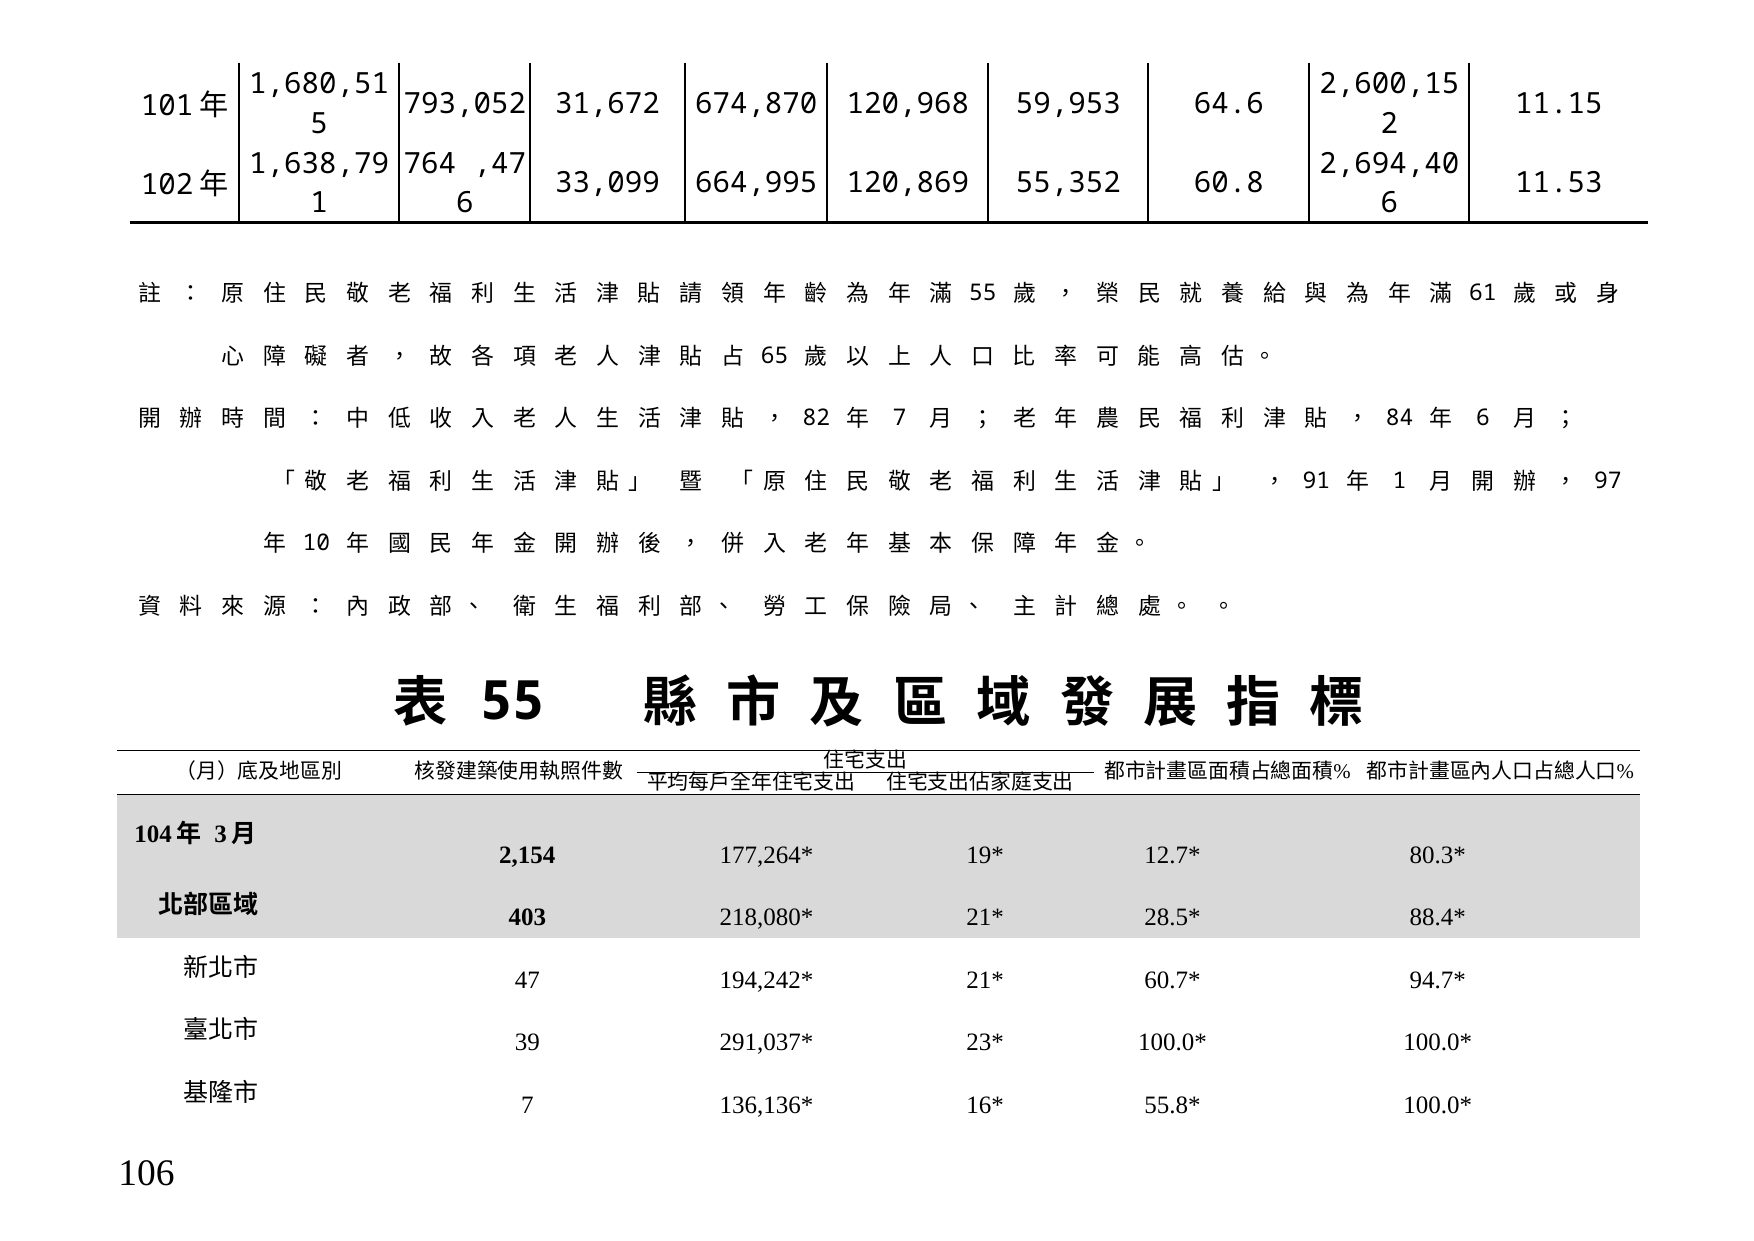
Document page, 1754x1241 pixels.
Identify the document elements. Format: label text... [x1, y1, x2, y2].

table_cell 403 [400, 875, 637, 938]
table_cell 177,264* [637, 795, 865, 875]
table_cell 55,352 [989, 142, 1147, 221]
table_cell 80.3* [1360, 795, 1640, 875]
text 開辦時間：中低收入老人生活津貼，82年7月；老年農民福利津貼，84年6月；「敬老福利生活津貼」暨「原住民敬老福利生活津貼」，91年1月開辦，97年10年國民年金開辦後，併入老年基本保障年金。 [128, 375, 1628, 563]
table_cell 12.7* [1094, 795, 1360, 875]
table_cell 11.15 [1470, 63, 1648, 142]
table_cell 100.0* [1094, 1000, 1360, 1063]
table_cell 21* [865, 875, 1094, 938]
table_cell 59,953 [989, 63, 1147, 142]
table_header 都市計畫區面積占總面積% [1094, 751, 1360, 794]
table_cell 31,672 [531, 63, 684, 142]
table_cell 47 [400, 938, 637, 1000]
table_cell 7 [400, 1063, 637, 1125]
table_cell 21* [865, 938, 1094, 1000]
table_cell 北部區域 [117, 875, 400, 938]
table_cell 764 ,476 [400, 142, 529, 221]
table_cell 60.7* [1094, 938, 1360, 1000]
table_cell 136,136* [637, 1063, 865, 1125]
text 資料來源：內政部、衛生福利部、勞工保險局、主計總處。。 [128, 563, 1628, 625]
table_cell 104年 3月 [117, 795, 400, 875]
table_header （月）底及地區別 [117, 751, 400, 794]
table_cell 60.8 [1149, 142, 1308, 221]
table_header 核發建築使用執照件數 [400, 751, 637, 794]
table_cell 23* [865, 1000, 1094, 1063]
table_cell 100.0* [1360, 1063, 1640, 1125]
table_cell 1,680,515 [240, 63, 398, 142]
table_cell 39 [400, 1000, 637, 1063]
table_cell 19* [865, 795, 1094, 875]
table_cell 臺北市 [117, 1000, 400, 1063]
table_cell 64.6 [1149, 63, 1308, 142]
table_cell 674,870 [686, 63, 826, 142]
subtitle 表55 縣市及區域發展指標 [128, 625, 1628, 750]
table_cell 住宅支出佔家庭支出 [865, 773, 1094, 794]
table_cell 2,154 [400, 795, 637, 875]
table_header 住宅支出 [637, 751, 1094, 772]
table_cell 2,694,406 [1310, 142, 1468, 221]
table_cell 291,037* [637, 1000, 865, 1063]
table_cell 33,099 [531, 142, 684, 221]
table_cell 194,242* [637, 938, 865, 1000]
table_cell 28.5* [1094, 875, 1360, 938]
table_cell 101年 [130, 63, 238, 142]
table_cell 55.8* [1094, 1063, 1360, 1125]
table_cell 1,638,791 [240, 142, 398, 221]
table_header 都市計畫區內人口占總人口% [1360, 751, 1640, 794]
table_cell 平均每戶全年住宅支出 [637, 773, 865, 794]
table_cell 11.53 [1470, 142, 1648, 221]
table_cell 793,052 [400, 63, 529, 142]
table_cell 2,600,152 [1310, 63, 1468, 142]
table_cell 新北市 [117, 938, 400, 1000]
table_cell 120,968 [828, 63, 987, 142]
table_cell 100.0* [1360, 1000, 1640, 1063]
table_cell 基隆市 [117, 1063, 400, 1125]
table_cell 88.4* [1360, 875, 1640, 938]
text 註：原住民敬老福利生活津貼請領年齡為年滿55歲，榮民就養給與為年滿61歲或身心障礙者，故各項老人津貼占65歲以上人口比率可能高估。 [128, 250, 1628, 375]
table_cell 120,869 [828, 142, 987, 221]
table_cell 218,080* [637, 875, 865, 938]
table_cell 16* [865, 1063, 1094, 1125]
table_cell 102年 [130, 142, 238, 221]
table_cell 664,995 [686, 142, 826, 221]
table_cell 94.7* [1360, 938, 1640, 1000]
